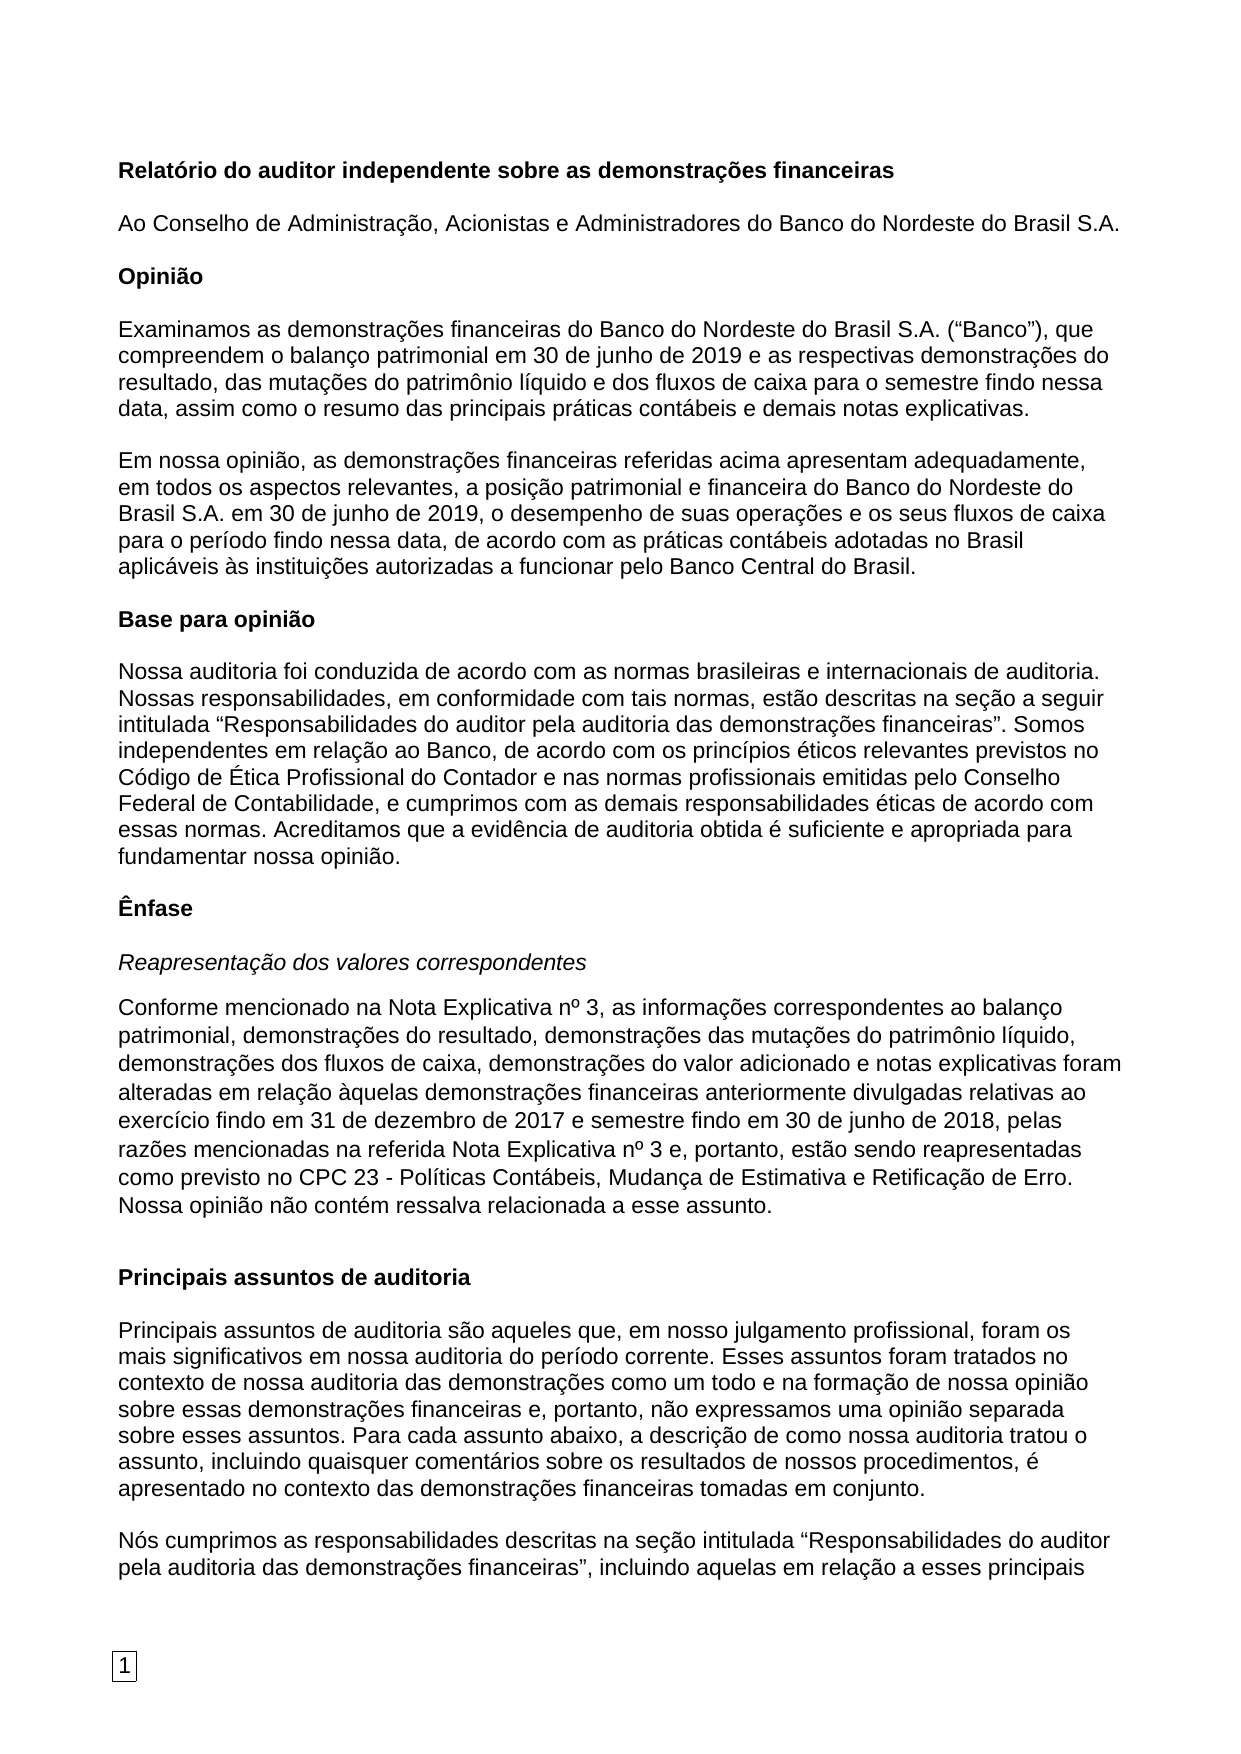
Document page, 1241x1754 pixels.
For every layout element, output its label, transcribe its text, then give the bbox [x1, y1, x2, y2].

text Opinião [118, 263, 1226, 289]
text Ênfase [118, 895, 1226, 922]
text Principais assuntos de auditoria [118, 1263, 1226, 1290]
text Principais assuntos de auditoria são aqueles que, em nosso julgamento profissional, foram os mais significativos em nossa auditoria do período corrente. Esses assuntos foram tratados no contexto de nossa auditoria das demonstrações como um todo e na formação de nossa opinião sobre essas demonstrações financeiras e, portanto, não expressamos uma opinião separada sobre esses assuntos. Para cada assunto abaixo, a descrição de como nossa auditoria tratou o assunto, incluindo quaisquer comentários sobre os resultados de nossos procedimentos, é apresentado no contexto das demonstrações financeiras tomadas em conjunto. [118, 1317, 1091, 1501]
text Nós cumprimos as responsabilidades descritas na seção intitulada “Responsabilidades do auditor pela auditoria das demonstrações financeiras”, incluindo aquelas em relação a esses principais [118, 1527, 1124, 1580]
text Base para opinião [118, 606, 1226, 632]
text Conforme mencionado na Nota Explicativa nº 3, as informações correspondentes ao balanço patrimonial, demonstrações do resultado, demonstrações das mutações do patrimônio líquido, demonstrações dos fluxos de caixa, demonstrações do valor adicionado e notas explicativas foram alteradas em relação àquelas demonstrações financeiras anteriormente divulgadas relativas ao exercício findo em 31 de dezembro de 2017 e semestre findo em 30 de junho de 2018, pelas razões mencionadas na referida Nota Explicativa nº 3 e, portanto, estão sendo reapresentadas como previsto no CPC 23 - Políticas Contábeis, Mudança de Estimativa e Retificação de Erro. [118, 993, 1124, 1190]
text Em nossa opinião, as demonstrações financeiras referidas acima apresentam adequadamente, em todos os aspectos relevantes, a posição patrimonial e financeira do Banco do Nordeste do Brasil S.A. em 30 de junho de 2019, o desempenho de suas operações e os seus fluxos de caixa para o período findo nessa data, de acordo com as práticas contábeis adotadas no Brasil aplicáveis às instituições autorizadas a funcionar pelo Banco Central do Brasil. [118, 447, 1108, 579]
text Reapresentação dos valores correspondentes [118, 948, 1226, 975]
text Nossa auditoria foi conduzida de acordo com as normas brasileiras e internacionais de auditoria. Nossas responsabilidades, em conformidade com tais normas, estão descritas na seção a seguir intitulada “Responsabilidades do auditor pela auditoria das demonstrações financeiras”. Somos independentes em relação ao Banco, de acordo com os princípios éticos relevantes previstos no Código de Ética Profissional do Contador e nas normas profissionais emitidas pelo Conselho Federal de Contabilidade, e cumprimos com as demais responsabilidades éticas de acordo com essas normas. Acreditamos que a evidência de auditoria obtida é suficiente e apropriada para fundamentar nossa opinião. [118, 658, 1107, 869]
subtitle Ao Conselho de Administração, Acionistas e Administradores do Banco do Nordeste do Brasil S.A. [118, 210, 1226, 237]
text Nossa opinião não contém ressalva relacionada a esse assunto. [118, 1192, 1226, 1219]
text Examinamos as demonstrações financeiras do Banco do Nordeste do Brasil S.A. (“Banco”), que compreendem o balanço patrimonial em 30 de junho de 2019 e as respectivas demonstrações do resultado, das mutações do patrimônio líquido e dos fluxos de caixa para o semestre findo nessa data, assim como o resumo das principais práticas contábeis e demais notas explicativas. [118, 316, 1124, 421]
text Relatório do auditor independente sobre as demonstrações financeiras [118, 157, 1226, 184]
